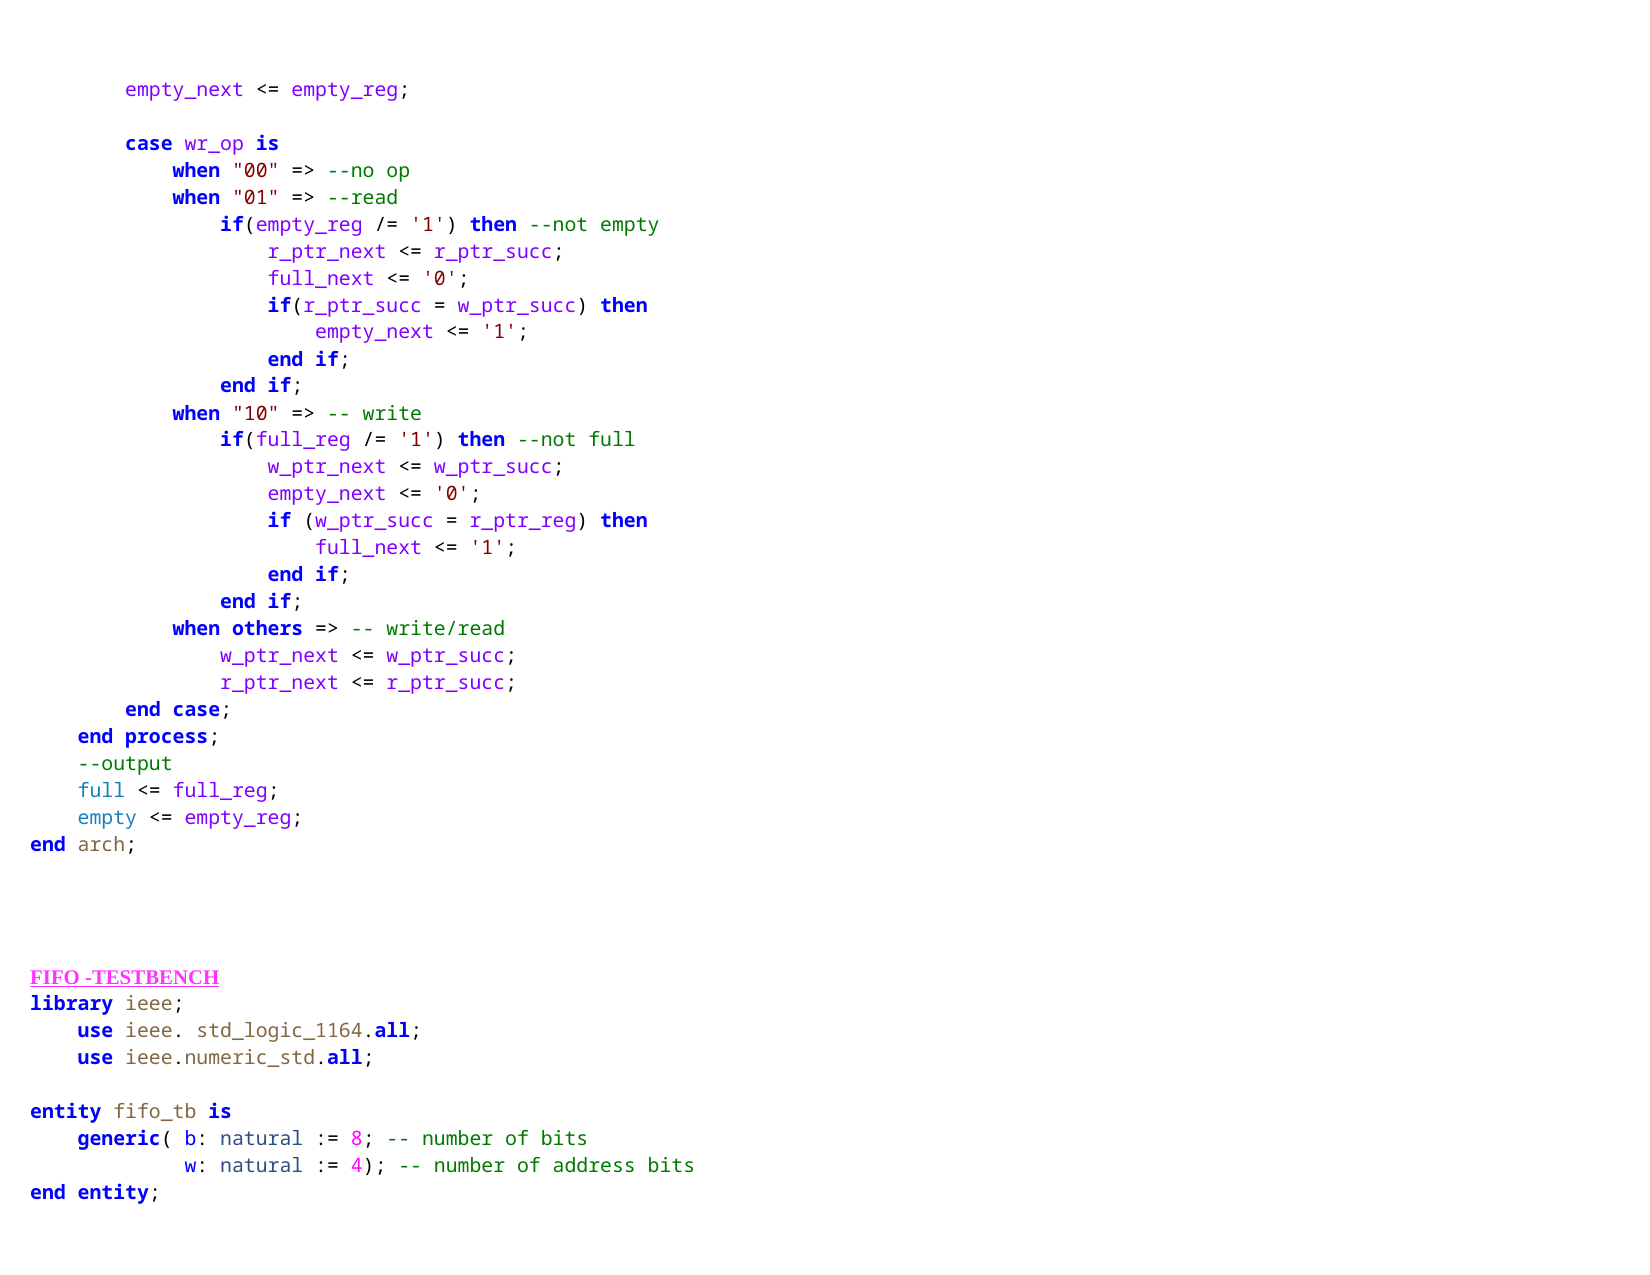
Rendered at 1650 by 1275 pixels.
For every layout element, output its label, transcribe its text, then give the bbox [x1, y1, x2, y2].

text when "01" => --read [30, 183, 1620, 210]
text FIFO -TESTBENCH [30, 965, 1620, 989]
text w_ptr_next <= w_ptr_succ; [30, 453, 1620, 480]
text when "00" => --no op [30, 156, 1620, 183]
text end arch; [30, 830, 1620, 857]
text if(full_reg /= '1') then --not full [30, 426, 1620, 453]
text generic( b: natural := 8; -- number of bits [30, 1124, 1620, 1151]
text use ieee. std_logic_1164.all; [30, 1016, 1620, 1043]
text empty <= empty_reg; [30, 803, 1620, 830]
text case wr_op is [30, 129, 1620, 156]
text end entity; [30, 1178, 1620, 1205]
text r_ptr_next <= r_ptr_succ; [30, 237, 1620, 264]
text end process; [30, 722, 1620, 749]
text --output [30, 749, 1620, 776]
text r_ptr_next <= r_ptr_succ; [30, 668, 1620, 696]
text end if; [30, 561, 1620, 588]
text entity fifo_tb is [30, 1097, 1620, 1124]
text end if; [30, 345, 1620, 372]
text if(r_ptr_succ = w_ptr_succ) then [30, 291, 1620, 318]
text when "10" => -- write [30, 399, 1620, 426]
text when others => -- write/read [30, 614, 1620, 642]
text w: natural := 4); -- number of address bits [30, 1151, 1620, 1178]
text if(empty_reg /= '1') then --not empty [30, 210, 1620, 237]
text full_next <= '1'; [30, 534, 1620, 561]
text w_ptr_next <= w_ptr_succ; [30, 642, 1620, 668]
text end if; [30, 372, 1620, 399]
text end case; [30, 696, 1620, 722]
text end if; [30, 588, 1620, 614]
text full <= full_reg; [30, 776, 1620, 803]
text full_next <= '0'; [30, 264, 1620, 291]
text empty_next <= empty_reg; [30, 75, 1620, 102]
text empty_next <= '0'; [30, 480, 1620, 507]
text empty_next <= '1'; [30, 318, 1620, 345]
text use ieee.numeric_std.all; [30, 1043, 1620, 1070]
text library ieee; [30, 989, 1620, 1016]
text if (w_ptr_succ = r_ptr_reg) then [30, 507, 1620, 534]
